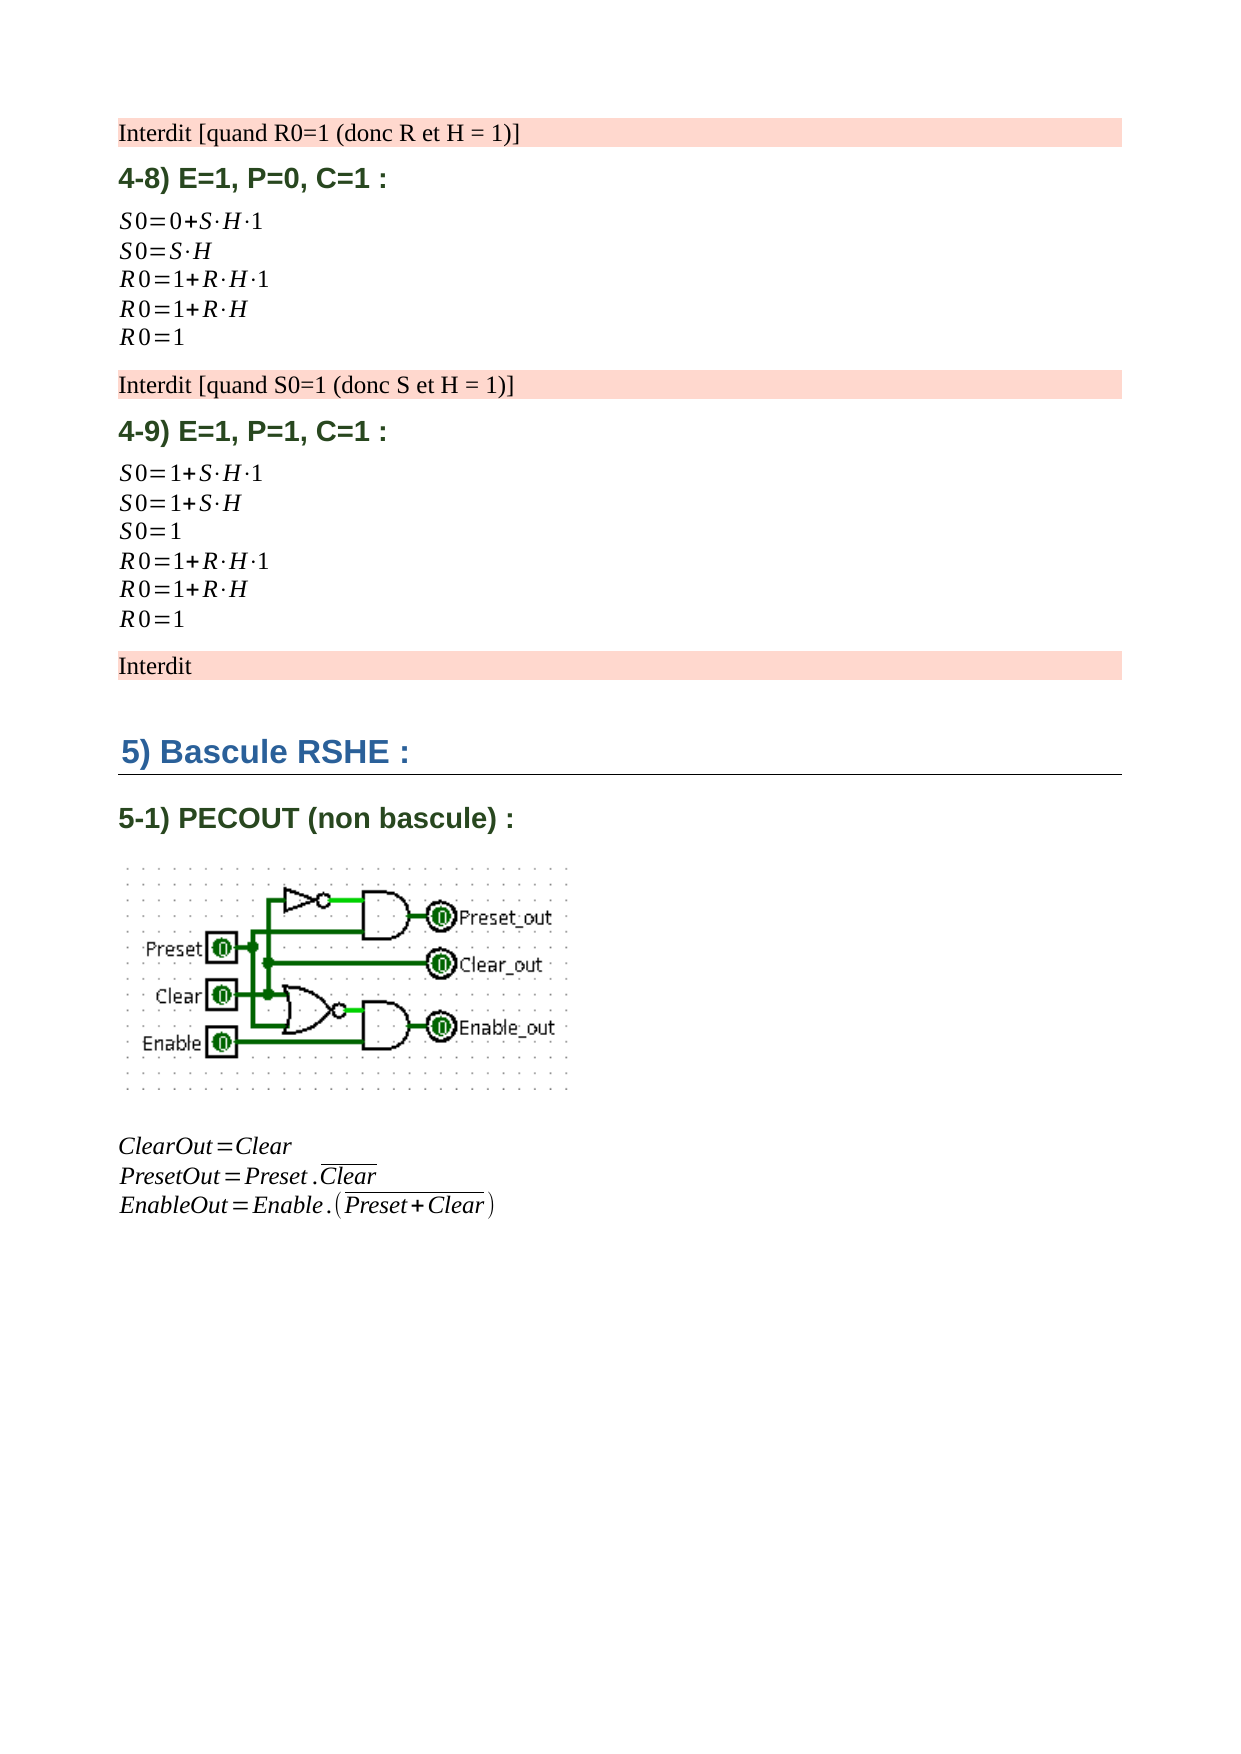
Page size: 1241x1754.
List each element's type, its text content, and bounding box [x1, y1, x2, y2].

subtitle 4-8) E=1, P=0, C=1 : [118, 161, 1122, 195]
subtitle 5-1) PECOUT (non bascule) : [118, 801, 1122, 835]
text Interdit [quand S0=1 (donc S et H = 1)] [118, 370, 1122, 399]
subtitle 4-9) E=1, P=1, C=1 : [118, 414, 1122, 447]
text Interdit [118, 651, 1122, 680]
text Interdit [quand R0=1 (donc R et H = 1)] [118, 118, 1122, 147]
subtitle 5) Bascule RSHE : [118, 730, 1122, 774]
picture [125, 859, 572, 1090]
